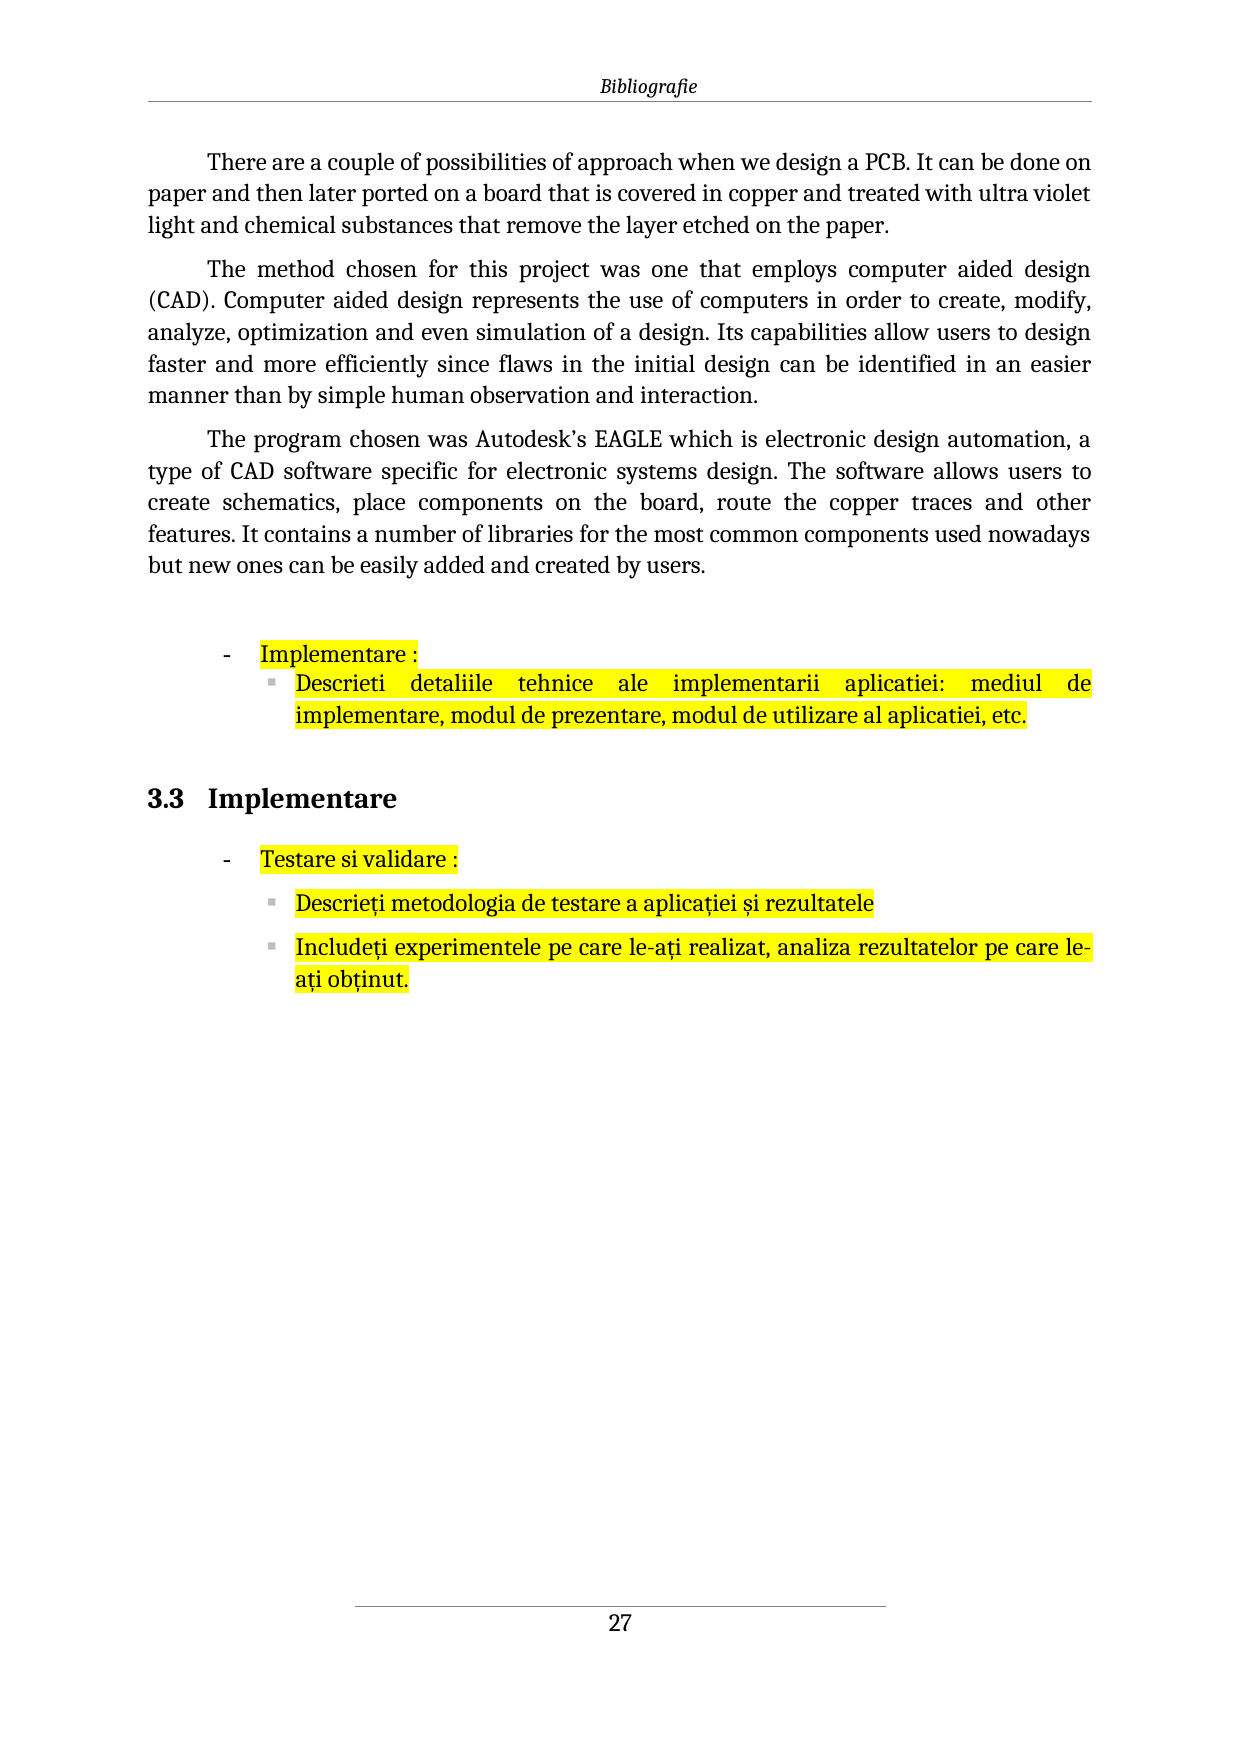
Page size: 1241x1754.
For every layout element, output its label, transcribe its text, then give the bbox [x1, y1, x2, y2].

text There are a couple of possibilities of approach when we design a PCB. It can be done on paper and then later ported on a board that is covered in copper and treated with ultra violet light and chemical substances that remove the layer etched on the paper. [148, 148, 1092, 239]
subtitle Implementare [148, 782, 1092, 816]
text The method chosen for this project was one that employs computer aided design (CAD). Computer aided design represents the use of computers in order to create, modify, analyze, optimization and even simulation of a design. Its capabilities allow users to design faster and more efficiently since flaws in the initial design can be identified in an easier manner than by simple human observation and interaction. [148, 255, 1092, 410]
list Descrieți metodologia de testare a aplicației și rezultatele [266, 889, 1092, 918]
text The program chosen was Autodesk’s EAGLE which is electronic design automation, a type of CAD software specific for electronic systems design. The software allows users to create schematics, place components on the board, route the copper traces and other features. It contains a number of libraries for the most common components used nowadays but new ones can be easily added and created by users. [148, 425, 1092, 580]
list Implementare : [223, 639, 1092, 669]
list Includeți experimentele pe care le-ați realizat, analiza rezultatelor pe care le-ați obținut. [266, 933, 1092, 993]
list Descrieti detaliile tehnice ale implementarii aplicatiei: mediul de implementare, modul de prezentare, modul de utilizare al aplicatiei, etc. [266, 669, 1092, 729]
list Testare si validare : [223, 844, 1092, 874]
